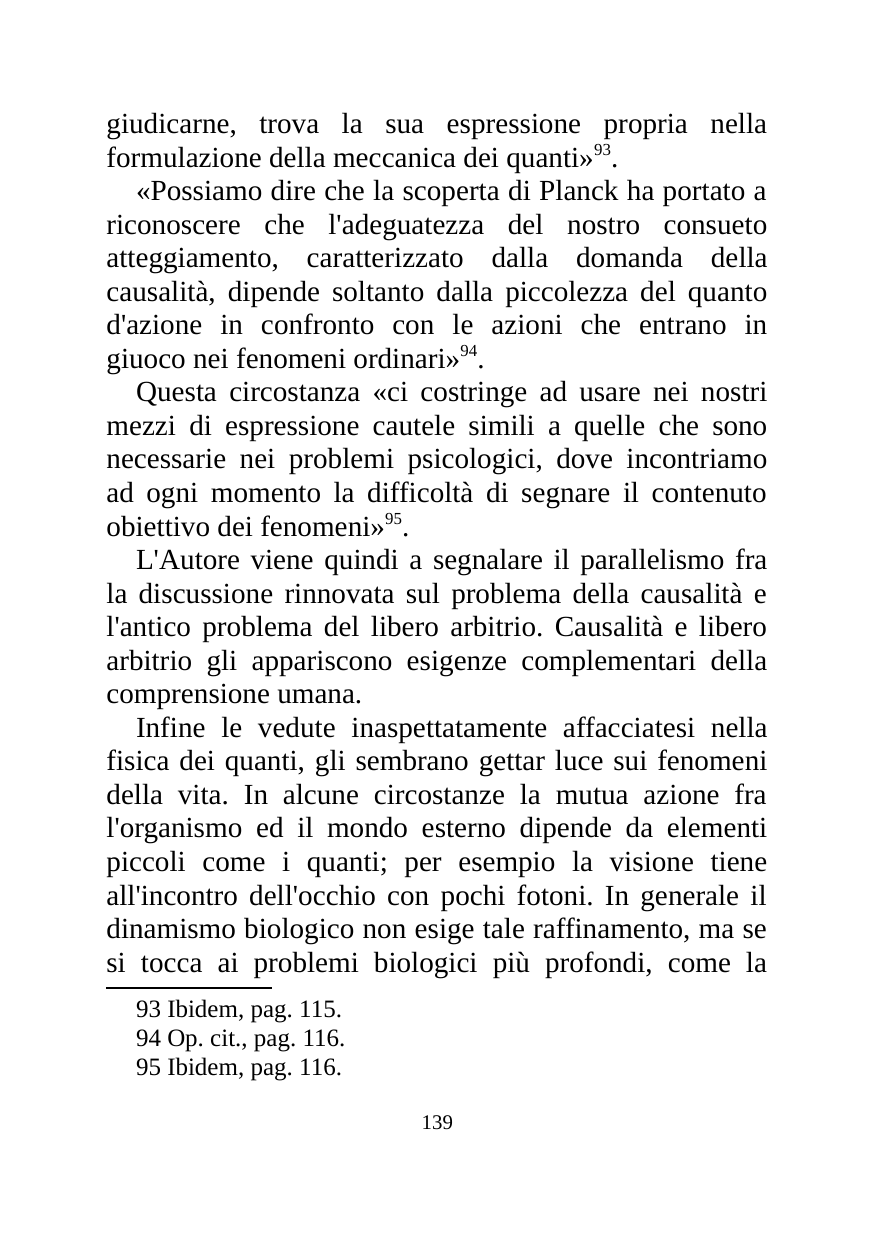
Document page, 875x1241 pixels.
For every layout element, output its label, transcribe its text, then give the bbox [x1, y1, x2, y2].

text Ibidem, pag. 116. [106, 1052, 768, 1080]
text L'Autore viene quindi a segnalare il parallelismo fra la discussione rinnovata sul problema della causalità e l'antico problema del libero arbitrio. Causalità e libero arbitrio gli appariscono esigenze complementari della comprensione umana. [106, 542, 768, 710]
text Infine le vedute inaspettatamente affacciatesi nella fisica dei quanti, gli sembrano gettar luce sui fenomeni della vita. In alcune circostanze la mutua azione fra l'organismo ed il mondo esterno dipende da elementi piccoli come i quanti; per esempio la visione tiene all'incontro dell'occhio con pochi fotoni. In generale il dinamismo biologico non esige tale raffinamento, ma se si tocca ai problemi biologici più profondi, come la [106, 710, 768, 978]
text Ibidem, pag. 115. [106, 994, 768, 1023]
text Op. cit., pag. 116. [106, 1023, 768, 1052]
text giudicarne, trova la sua espressione propria nella formulazione della meccanica dei quanti». [106, 106, 768, 173]
text «Possiamo dire che la scoperta di Planck ha portato a riconoscere che l'adeguatezza del nostro consueto atteggiamento, caratterizzato dalla domanda della causalità, dipende soltanto dalla piccolezza del quanto d'azione in confronto con le azioni che entrano in giuoco nei fenomeni ordinari». [106, 173, 768, 374]
text Questa circostanza «ci costringe ad usare nei nostri mezzi di espressione cautele simili a quelle che sono necessarie nei problemi psicologici, dove incontriamo ad ogni momento la difficoltà di segnare il contenuto obiettivo dei fenomeni». [106, 374, 768, 542]
